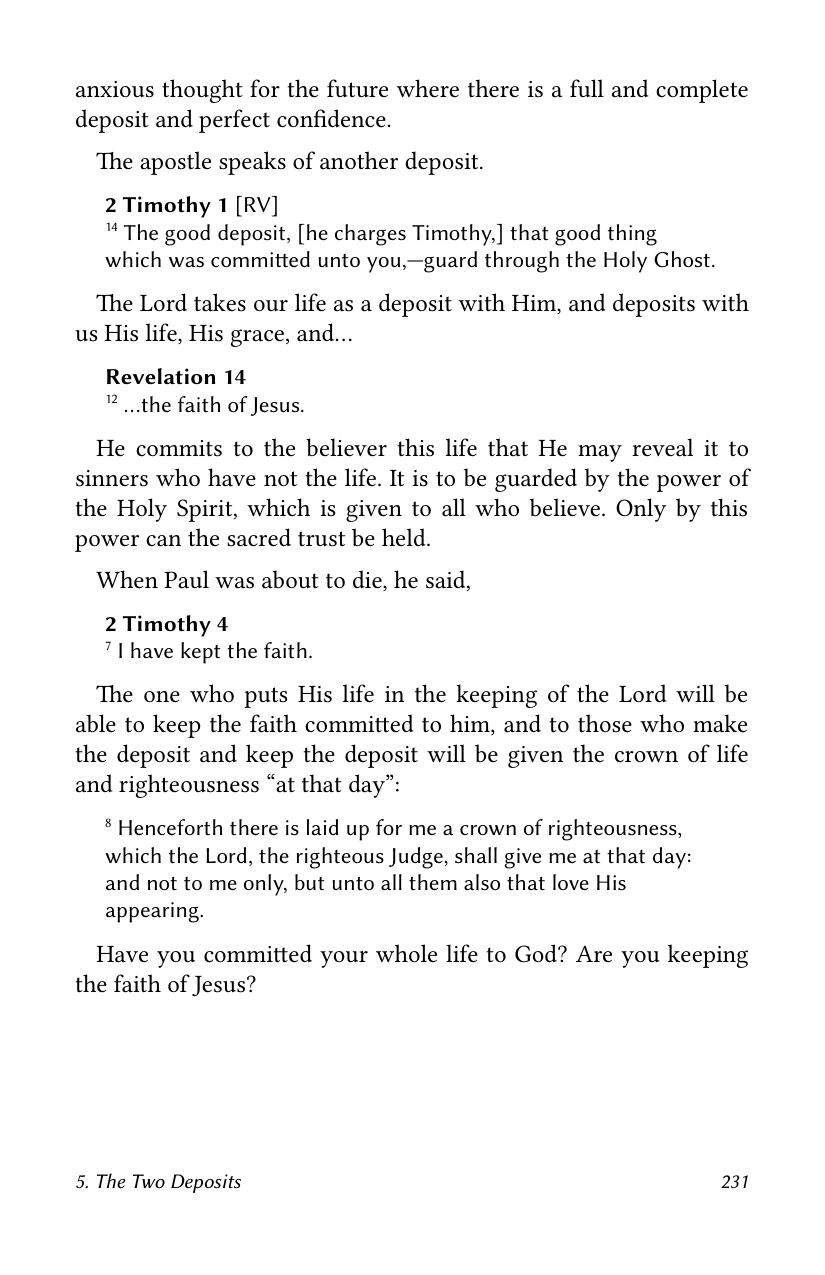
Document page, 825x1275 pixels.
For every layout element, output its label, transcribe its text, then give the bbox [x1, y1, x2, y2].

text 14 The good deposit, [he charges Timothy,] that good thing which was committed unto you,—guard through the Holy Ghost. [105, 219, 720, 273]
text He commits to the believer this life that He may reveal it to sinners who have not the life. It is to be guarded by the power of the Holy Spirit, which is given to all who believe. Only by this power can the sacred trust be held. [75, 434, 750, 552]
text 7 I have kept the faith. [105, 638, 720, 664]
text 2 Timothy 4 [105, 611, 750, 637]
text The apostle speaks of another deposit. [75, 147, 750, 175]
text 8 Henceforth there is laid up for me a crown of righteousness, which the Lord, the righteous Judge, shall give me at that day: and not to me only, but unto all them also that love His appearing. [105, 815, 720, 923]
text 12 ...the faith of Jesus. [105, 392, 720, 418]
text Have you committed your whole life to God? Are you keeping the faith of Jesus? [75, 940, 750, 998]
text The Lord takes our life as a deposit with Him, and deposits with us His life, His grace, and… [75, 289, 750, 348]
text 2 Timothy 1 [RV] [105, 192, 750, 218]
text Revelation 14 [105, 364, 750, 390]
text The one who puts His life in the keeping of the Lord will be able to keep the faith committed to him, and to those who make the deposit and keep the deposit will be given the crown of life and righteousness “at that day”: [75, 681, 750, 799]
text anxious thought for the future where there is a full and complete deposit and perfect confidence. [75, 75, 750, 133]
text When Paul was about to die, he said, [75, 566, 750, 594]
